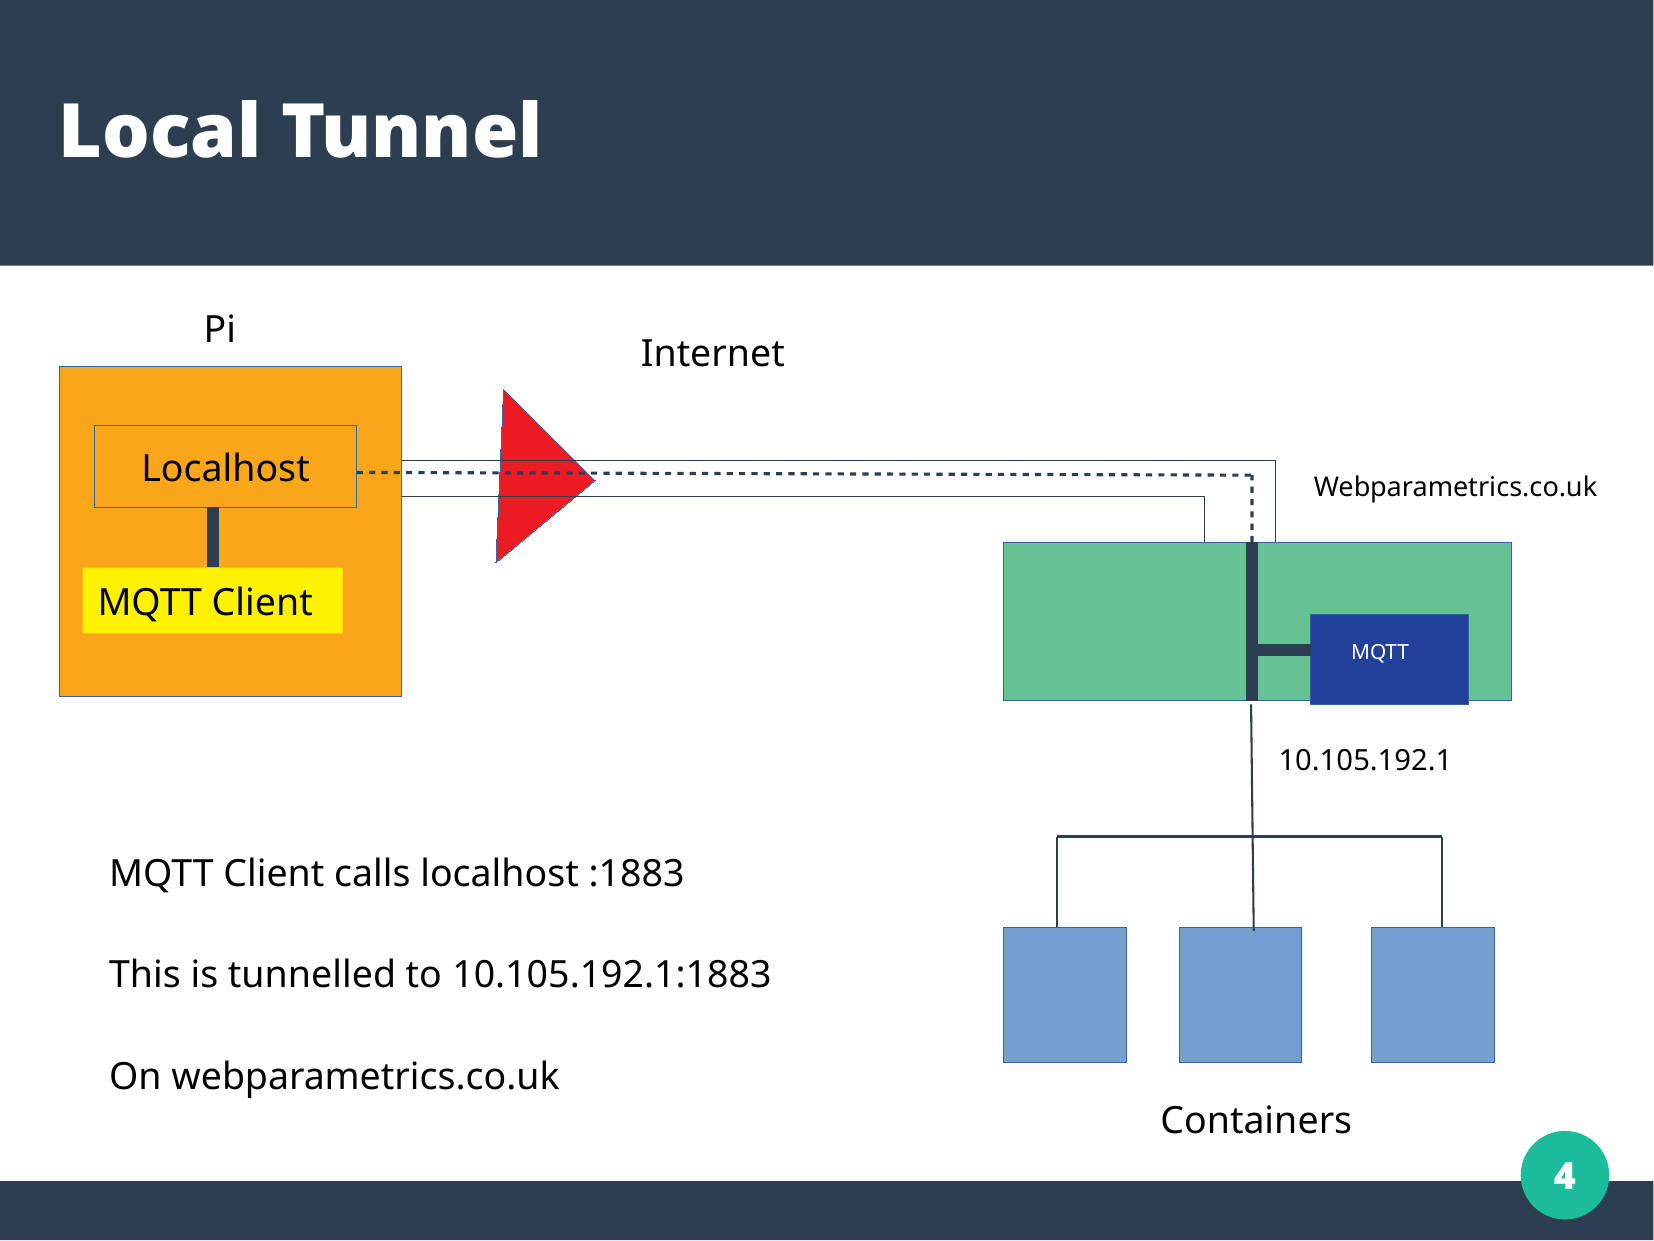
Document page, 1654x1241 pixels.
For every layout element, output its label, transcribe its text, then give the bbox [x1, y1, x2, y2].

text_box [1258, 542, 1512, 705]
text_box [1003, 927, 1127, 1063]
text_box MQTT Client [82, 567, 343, 626]
text_box Containers [1145, 1086, 1406, 1145]
text_box Pi [188, 295, 284, 354]
text_box [498, 461, 596, 496]
text_box MQTT Client calls localhost :1883 This is tunnelled to 10.105.192.1:1883 On webparametrics.co.uk [94, 838, 945, 1072]
text_box Webparametrics.co.uk [1299, 460, 1630, 520]
text_box [1371, 927, 1495, 1063]
text_box Internet [625, 319, 839, 378]
text_box MQTT [1336, 629, 1495, 705]
text_box [495, 497, 576, 563]
text_box [500, 389, 575, 460]
text_box [1003, 542, 1246, 701]
text_box [59, 366, 402, 697]
text_box Localhost [94, 425, 357, 508]
title Local Tunnel [59, 49, 1595, 207]
text_box [1179, 927, 1302, 1063]
text_box 10.105.192.1 [1263, 732, 1560, 791]
